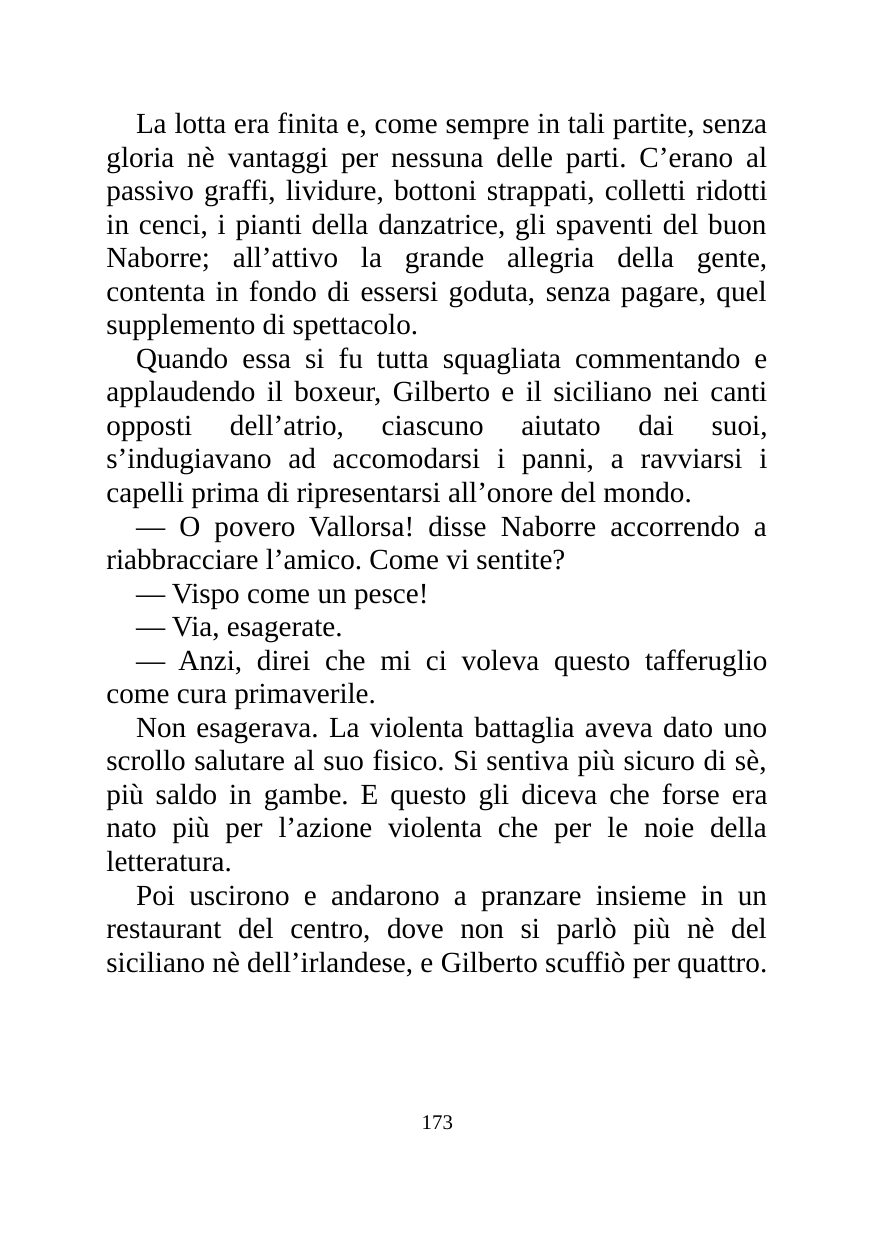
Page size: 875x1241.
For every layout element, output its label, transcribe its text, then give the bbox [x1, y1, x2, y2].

text Poi uscirono e andarono a pranzare insieme in un restaurant del centro, dove non si parlò più nè del siciliano nè dell’irlandese, e Gilberto scuffiò per quattro. [106, 878, 768, 978]
text Quando essa si fu tutta squagliata commentando e applaudendo il boxeur, Gilberto e il siciliano nei canti opposti dell’atrio, ciascuno aiutato dai suoi, s’indugiavano ad accomodarsi i panni, a ravviarsi i capelli prima di ripresentarsi all’onore del mondo. [106, 341, 768, 509]
text — O povero Vallorsa! disse Naborre accorrendo a riabbracciare l’amico. Come vi sentite? [106, 509, 768, 576]
text La lotta era finita e, come sempre in tali partite, senza gloria nè vantaggi per nessuna delle parti. C’erano al passivo graffi, lividure, bottoni strappati, colletti ridotti in cenci, i pianti della danzatrice, gli spaventi del buon Naborre; all’attivo la grande allegria della gente, contenta in fondo di essersi goduta, senza pagare, quel supplemento di spettacolo. [106, 106, 768, 341]
text — Vispo come un pesce! [106, 576, 768, 609]
text Non esagerava. La violenta battaglia aveva dato uno scrollo salutare al suo fisico. Si sentiva più sicuro di sè, più saldo in gambe. E questo gli diceva che forse era nato più per l’azione violenta che per le noie della letteratura. [106, 710, 768, 878]
text — Anzi, direi che mi ci voleva questo tafferuglio come cura primaverile. [106, 643, 768, 710]
text — Via, esagerate. [106, 609, 768, 643]
